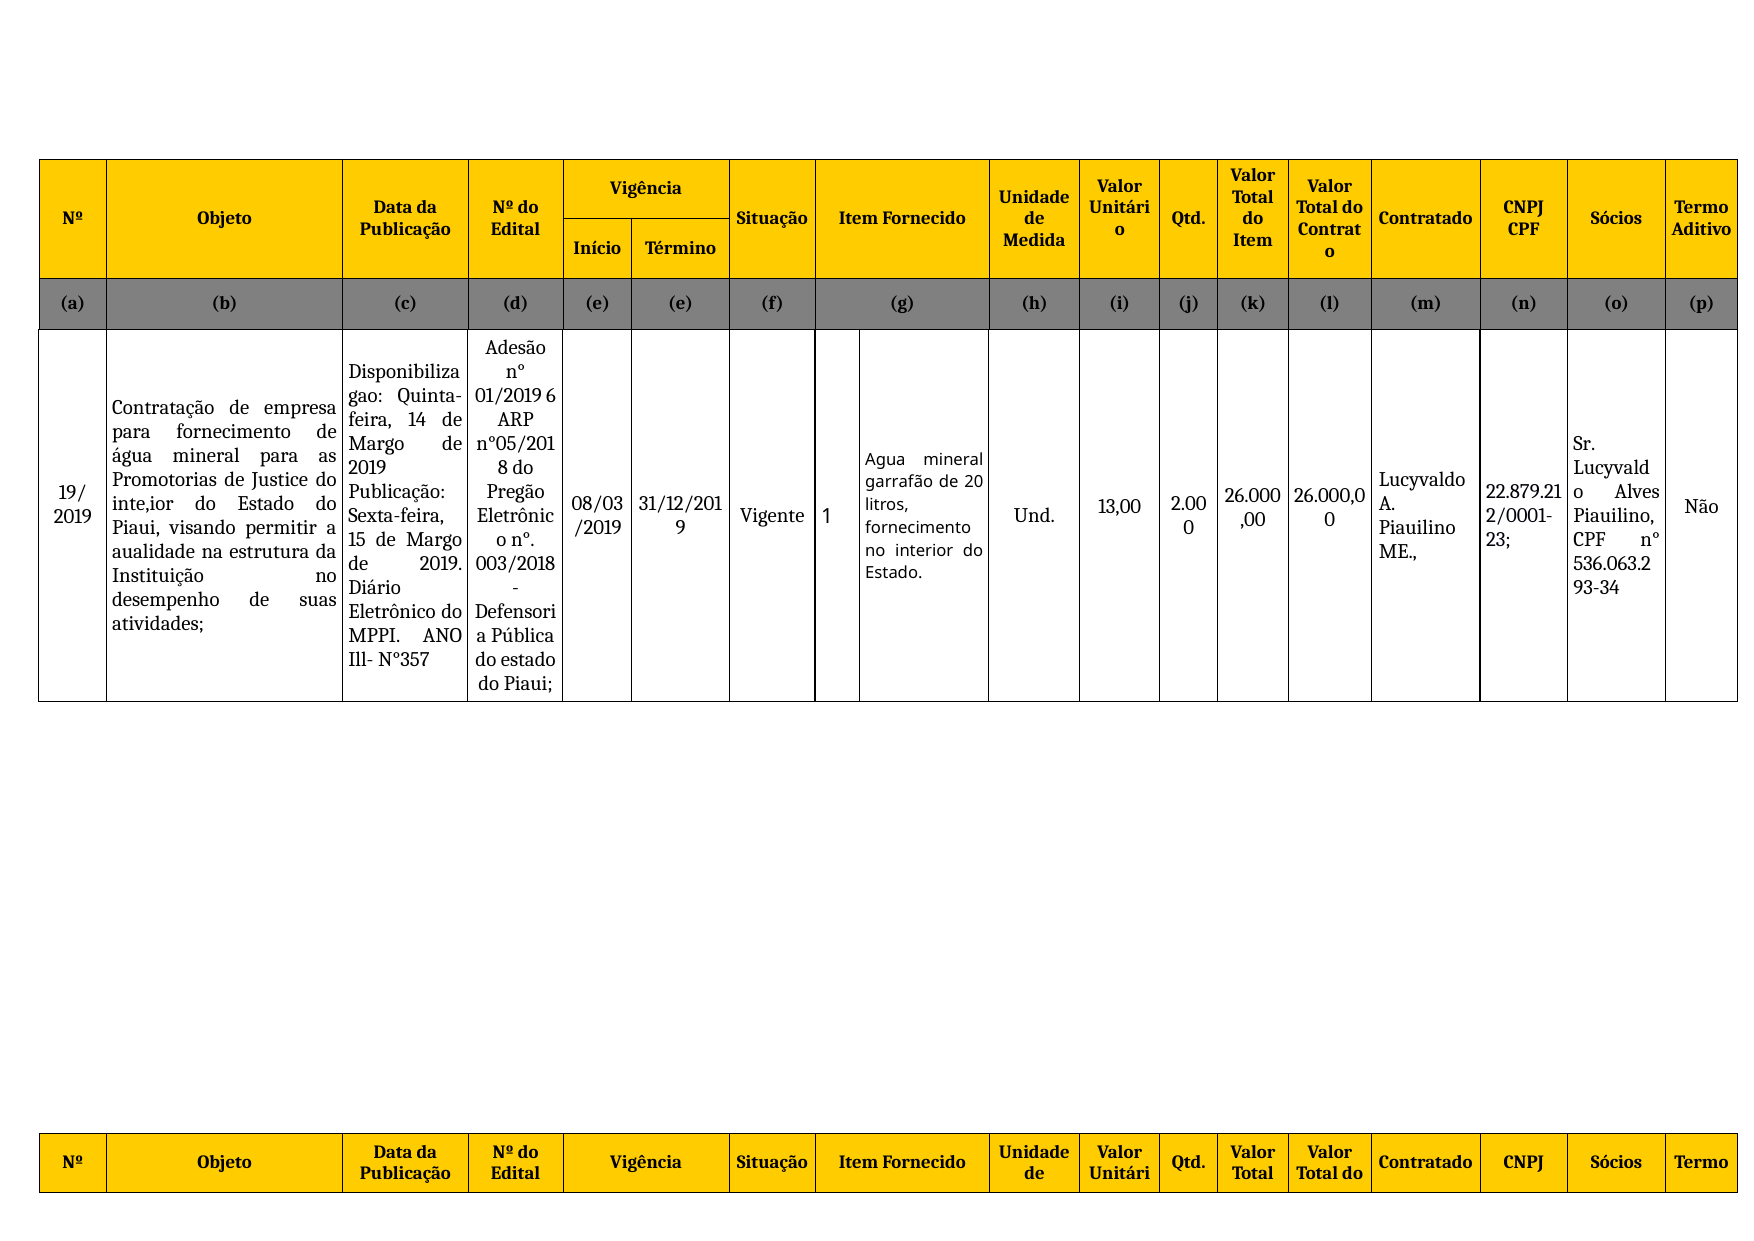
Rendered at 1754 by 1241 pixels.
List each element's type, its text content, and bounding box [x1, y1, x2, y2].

table_cell Não [1666, 330, 1737, 701]
table_cell (e) [632, 279, 729, 329]
table_cell (o) [1568, 279, 1665, 329]
table_cell 1 [816, 330, 859, 701]
table_cell (p) [1666, 279, 1737, 329]
table_header Valor Total [1218, 1134, 1288, 1192]
table_cell (l) [1289, 279, 1371, 329]
table_header Contratado [1372, 160, 1480, 278]
table_header Nº [40, 160, 106, 278]
table_cell Sr. Lucyvaldo Alves Piauilino, CPF n° 536.063.293-34 [1568, 330, 1665, 701]
table_header Qtd. [1160, 160, 1217, 278]
table_header Data da Publicação [343, 1134, 468, 1192]
table_cell (k) [1218, 279, 1288, 329]
table_header Contratado [1372, 1134, 1480, 1192]
table_cell 13,00 [1080, 330, 1159, 701]
table_header Objeto [107, 1134, 342, 1192]
table_cell (m) [1372, 279, 1480, 329]
table_cell (f) [730, 279, 815, 329]
table_cell (i) [1080, 279, 1159, 329]
table_cell (h) [990, 279, 1079, 329]
table_header Vigência [564, 1134, 729, 1192]
table_cell 19/ 2019 [39, 330, 106, 701]
table_header Unidade de Medida [990, 160, 1079, 278]
table_header Objeto [107, 160, 342, 278]
table_header Termo [1666, 1134, 1737, 1192]
table_header CNPJ CPF [1481, 160, 1567, 278]
table_cell (g) [816, 279, 989, 329]
table_header Item Fornecido [816, 1134, 989, 1192]
table_cell (c) [343, 279, 468, 329]
table_header Item Fornecido [816, 160, 989, 278]
table_cell (b) [107, 279, 342, 329]
table_header Valor Total do Item [1218, 160, 1288, 278]
table_cell Início [564, 219, 631, 278]
table_header Data da Publicação [343, 160, 468, 278]
table_cell 31/12/2019 [632, 330, 729, 701]
table_cell 08/03/2019 [563, 330, 631, 701]
table_header Vigência [564, 160, 729, 218]
table_cell (n) [1481, 279, 1567, 329]
table_cell Vigente [730, 330, 814, 701]
table_cell Agua mineral garrafão de 20 litros, fornecimento no interior do Estado. [860, 330, 988, 701]
table_cell Término [632, 219, 729, 278]
table_cell (a) [40, 279, 106, 329]
table_header Nº do Edital [469, 160, 563, 278]
table_header Situação [730, 160, 815, 278]
table_cell (d) [469, 279, 563, 329]
table_header Valor Unitário [1080, 160, 1159, 278]
table_header Nº [40, 1134, 106, 1192]
table_header CNPJ [1481, 1134, 1567, 1192]
table_cell Disponibilizagao: Quinta-feira, 14 de Margo de 2019 Publicação: Sexta-feira, 15 de Margo de 2019. Diário Eletrônico do MPPI. ANO Ill- N°357 [343, 330, 467, 701]
table_header Valor Total do [1289, 1134, 1371, 1192]
table_header Nº do Edital [469, 1134, 563, 1192]
table_cell Contratação de empresa para fornecimento de água mineral para as Promotorias de Justice do inte,ior do Estado do Piaui, visando permitir a aualidade na estrutura da Instituição no desempenho de suas atividades; [107, 330, 342, 701]
table_cell Lucyvaldo A. Piauilino ME., [1372, 330, 1479, 701]
table_header Qtd. [1160, 1134, 1217, 1192]
table_cell (e) [564, 279, 631, 329]
table_header Sócios [1568, 1134, 1665, 1192]
table_header Valor Unitári [1080, 1134, 1159, 1192]
table_header Valor Total do Contrato [1289, 160, 1371, 278]
table_header Situação [730, 1134, 815, 1192]
table_header Termo Aditivo [1666, 160, 1737, 278]
table_cell Und. [989, 330, 1079, 701]
table_cell (j) [1160, 279, 1217, 329]
table_cell Adesão n° 01/2019 6 ARP n°05/2018 do Pregão Eletrônico n°. 003/2018 - Defensoria Pública do estado do Piaui; [468, 330, 562, 701]
table_cell 2.000 [1160, 330, 1217, 701]
table_header Sócios [1568, 160, 1665, 278]
table_cell 26.000,00 [1218, 330, 1288, 701]
table_cell 26.000,00 [1289, 330, 1371, 701]
table_cell 22.879.212/0001-23; [1481, 330, 1567, 701]
table_header Unidade de [990, 1134, 1079, 1192]
